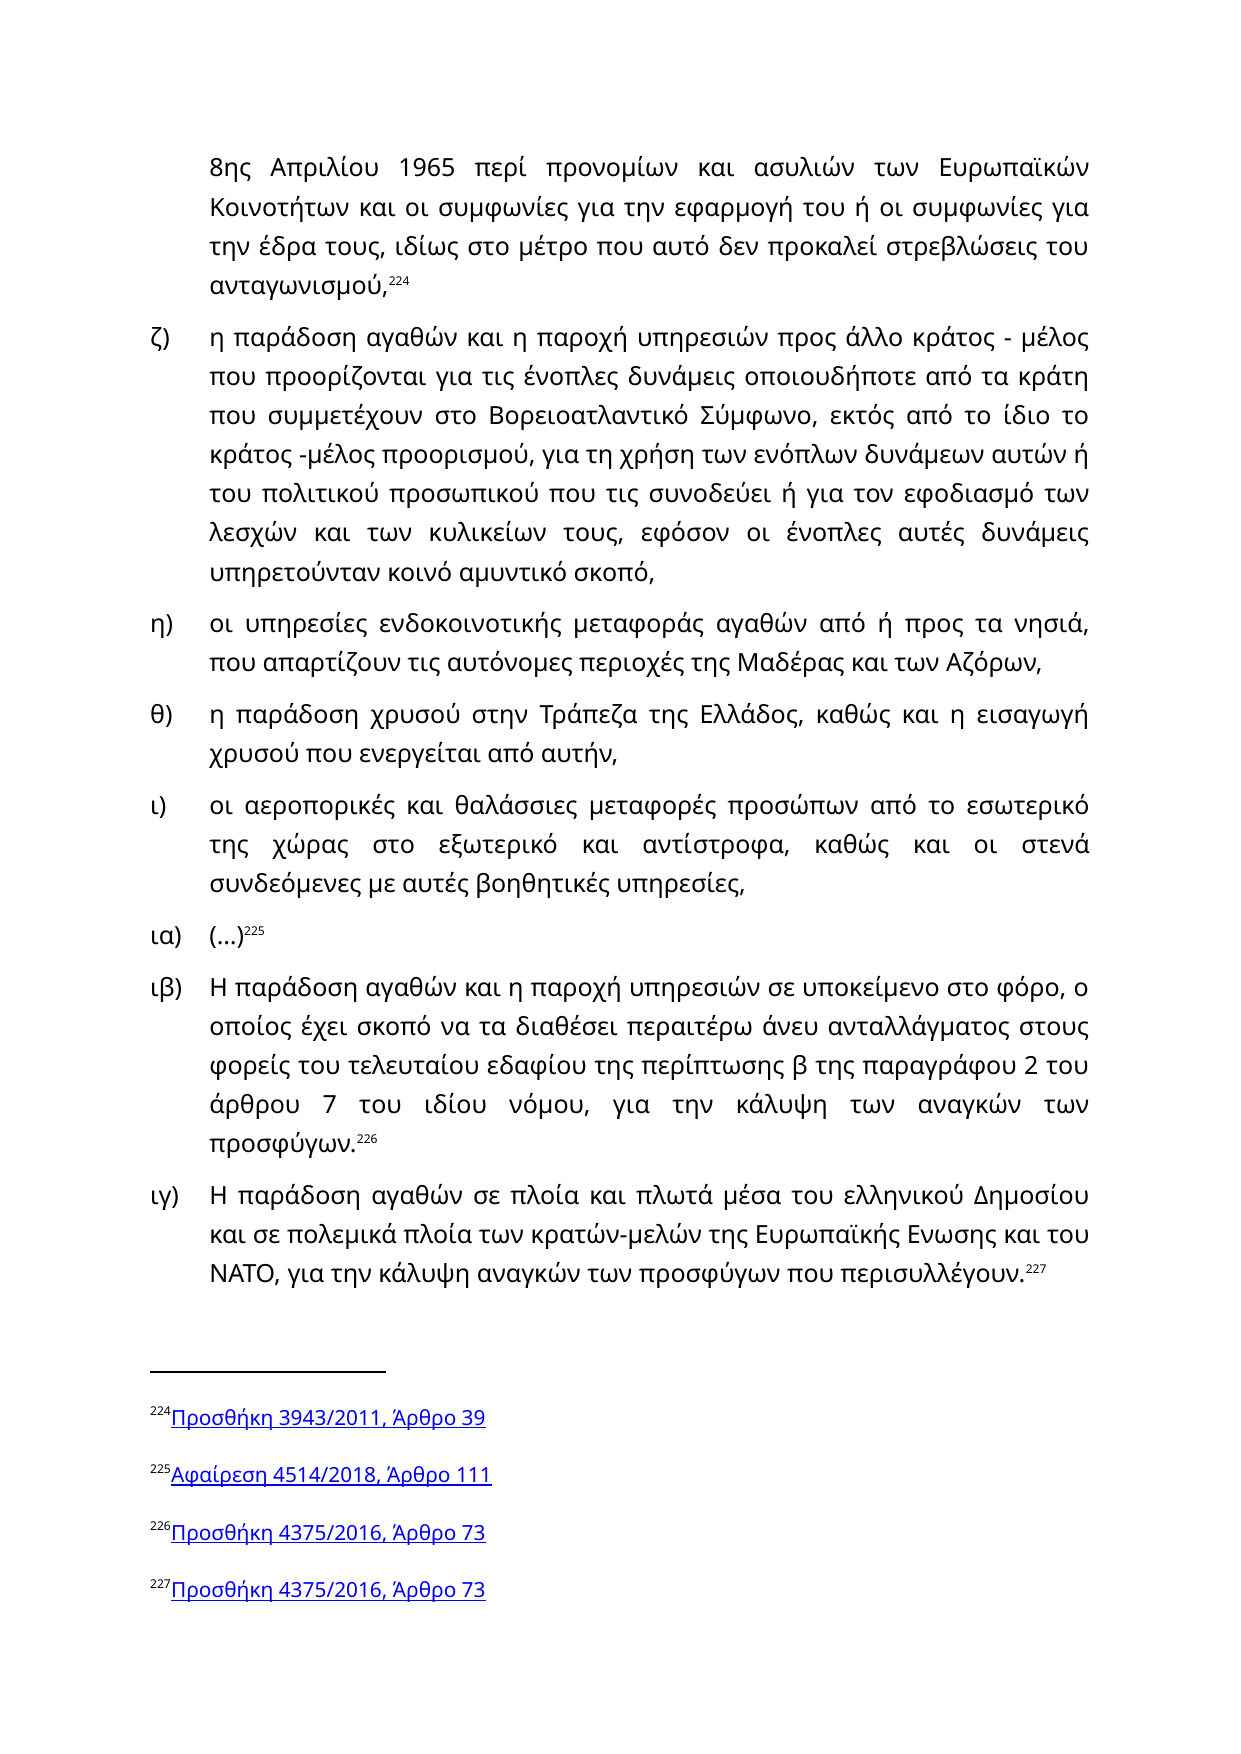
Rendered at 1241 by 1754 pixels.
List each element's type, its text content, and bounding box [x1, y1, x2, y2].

list ιγ) Η παράδοση αγαθών σε πλοία και πλωτά μέσα του ελληνικού Δημοσίου και σε πολεμικά πλοία των κρατών-μελών της Ευρωπαϊκής Ενωσης και του ΝΑΤΟ, για την κάλυψη αναγκών των προσφύγων που περισυλλέγουν. [150, 1177, 1090, 1290]
list 8ης Απριλίου 1965 περί προνομίων και ασυλιών των Ευρωπαϊκών Κοινοτήτων και οι συμφωνίες για την εφαρμογή του ή οι συμφωνίες για την έδρα τους, ιδίως στο μέτρο που αυτό δεν προκαλεί στρεβλώσεις του ανταγωνισμού, [150, 150, 1090, 302]
list η) οι υπηρεσίες ενδοκοινοτικής μεταφοράς αγαθών από ή προς τα νησιά, που απαρτίζουν τις αυτόνομες περιοχές της Μαδέρας και των Αζόρων, [150, 606, 1090, 679]
list ι) οι αεροπορικές και θαλάσσιες μεταφορές προσώπων από το εσωτερικό της χώρας στο εξωτερικό και αντί­στροφα, καθώς και οι στενά συνδεόμενες με αυτές βοηθητικές υπηρεσίες, [150, 787, 1090, 900]
list ζ) η παράδοση αγαθών και η παροχή υπηρεσιών προς άλλο κράτος - μέλος που προορίζονται για τις ένοπλες δυνάμεις οποιουδήποτε από τα κράτη που συμμετέχουν στο Βορειοατλαντικό Σύμφωνο, εκτός από το ίδιο το κράτος -μέλος προορισμού, για τη χρήση των ενόπλων δυνάμεων αυτών ή του πολιτικού προσωπικού που τις συνοδεύει ή για τον εφοδιασμό των λεσχών και των κυλικείων τους, εφόσον οι ένοπλες αυτές δυνάμεις υπηρετούνταν κοινό αμυντικό σκοπό, [150, 319, 1090, 588]
list ια) (…) [150, 917, 1090, 952]
list θ) η παράδοση χρυσού στην Τράπεζα της Ελλάδος, καθώς και η εισαγωγή χρυσού που ενεργείται από αυτήν, [150, 697, 1090, 770]
list ιβ) Η παράδοση αγαθών και η παροχή υπηρεσιών σε υποκείμενο στο φόρο, ο οποίος έχει σκοπό να τα διαθέσει περαιτέρω άνευ ανταλλάγματος στους φορείς του τελευταίου εδαφίου της περίπτωσης β της παραγράφου 2 του άρθρου 7 του ιδίου νόμου, για την κάλυψη των αναγκών των προσφύγων. [150, 969, 1090, 1160]
text Αφαίρεση 4514/2018, Άρθρο 111 [150, 1460, 1090, 1489]
text Προσθήκη 3943/2011, Άρθρο 39 [150, 1403, 1090, 1431]
text Προσθήκη 4375/2016, Άρθρο 73 [150, 1576, 1090, 1604]
text Προσθήκη 4375/2016, Άρθρο 73 [150, 1518, 1090, 1546]
